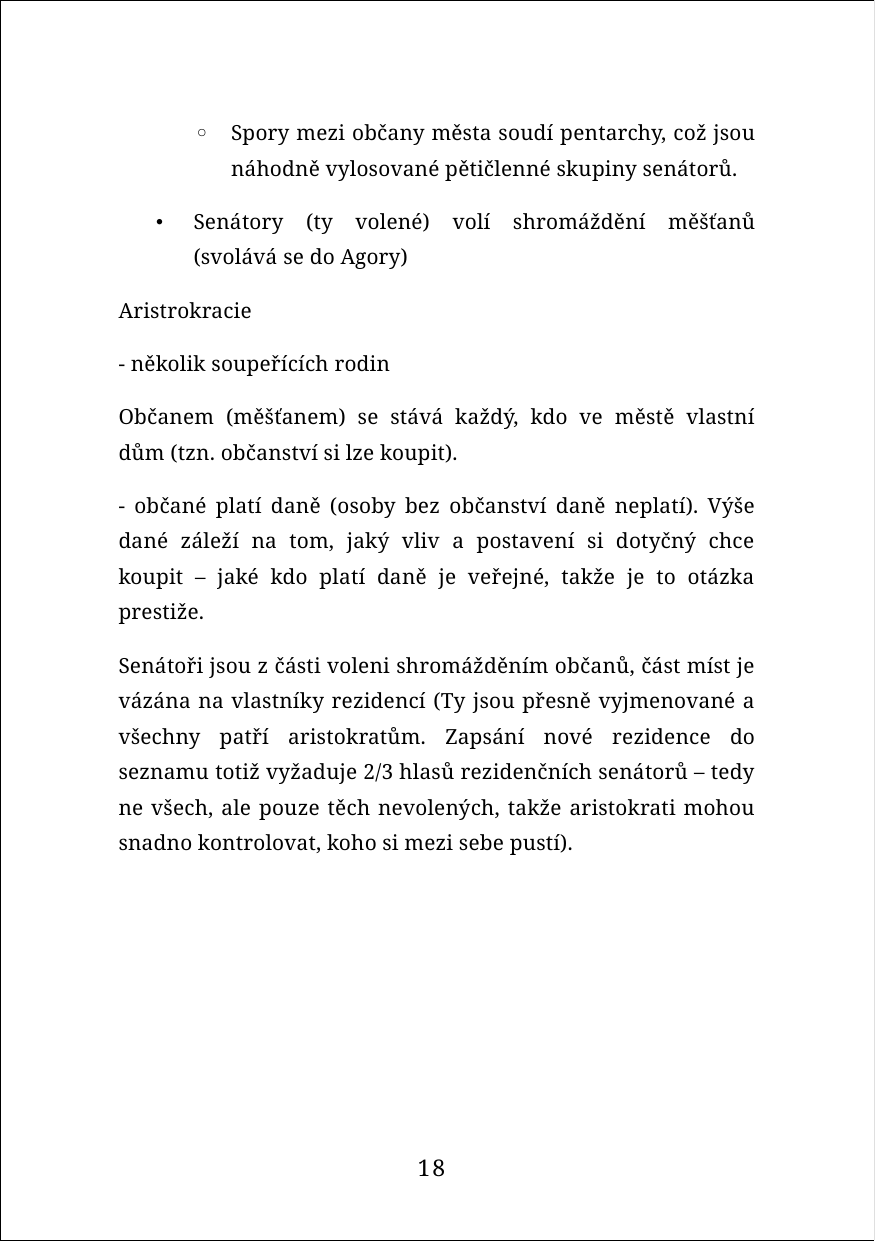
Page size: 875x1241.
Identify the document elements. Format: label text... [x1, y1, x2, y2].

text Senátoři jsou z části voleni shromážděním občanů, část míst je vázána na vlastníky rezidencí (Ty jsou přesně vyjmenované a všechny patří aristokratům. Zapsání nové rezidence do seznamu totiž vyžaduje 2/3 hlasů rezidenčních senátorů – tedy ne všech, ale pouze těch nevolených, takže aristokrati mohou snadno kontrolovat, koho si mezi sebe pustí). [118, 651, 756, 857]
text - několik soupeřících rodin [118, 349, 756, 377]
text Aristrokracie [118, 296, 756, 324]
list Senátory (ty volené) volí shromáždění měšťanů (svolává se do Agory) [156, 207, 756, 271]
list Spory mezi občany města soudí pentarchy, což jsou náhodně vylosované pětičlenné skupiny senátorů. [193, 118, 756, 182]
text - občané platí daně (osoby bez občanství daně neplatí). Výše dané záleží na tom, jaký vliv a postavení si dotyčný chce koupit – jaké kdo platí daně je veřejné, takže je to otázka prestiže. [118, 491, 756, 626]
text Občanem (měšťanem) se stává každý, kdo ve městě vlastní dům (tzn. občanství si lze koupit). [118, 402, 756, 466]
